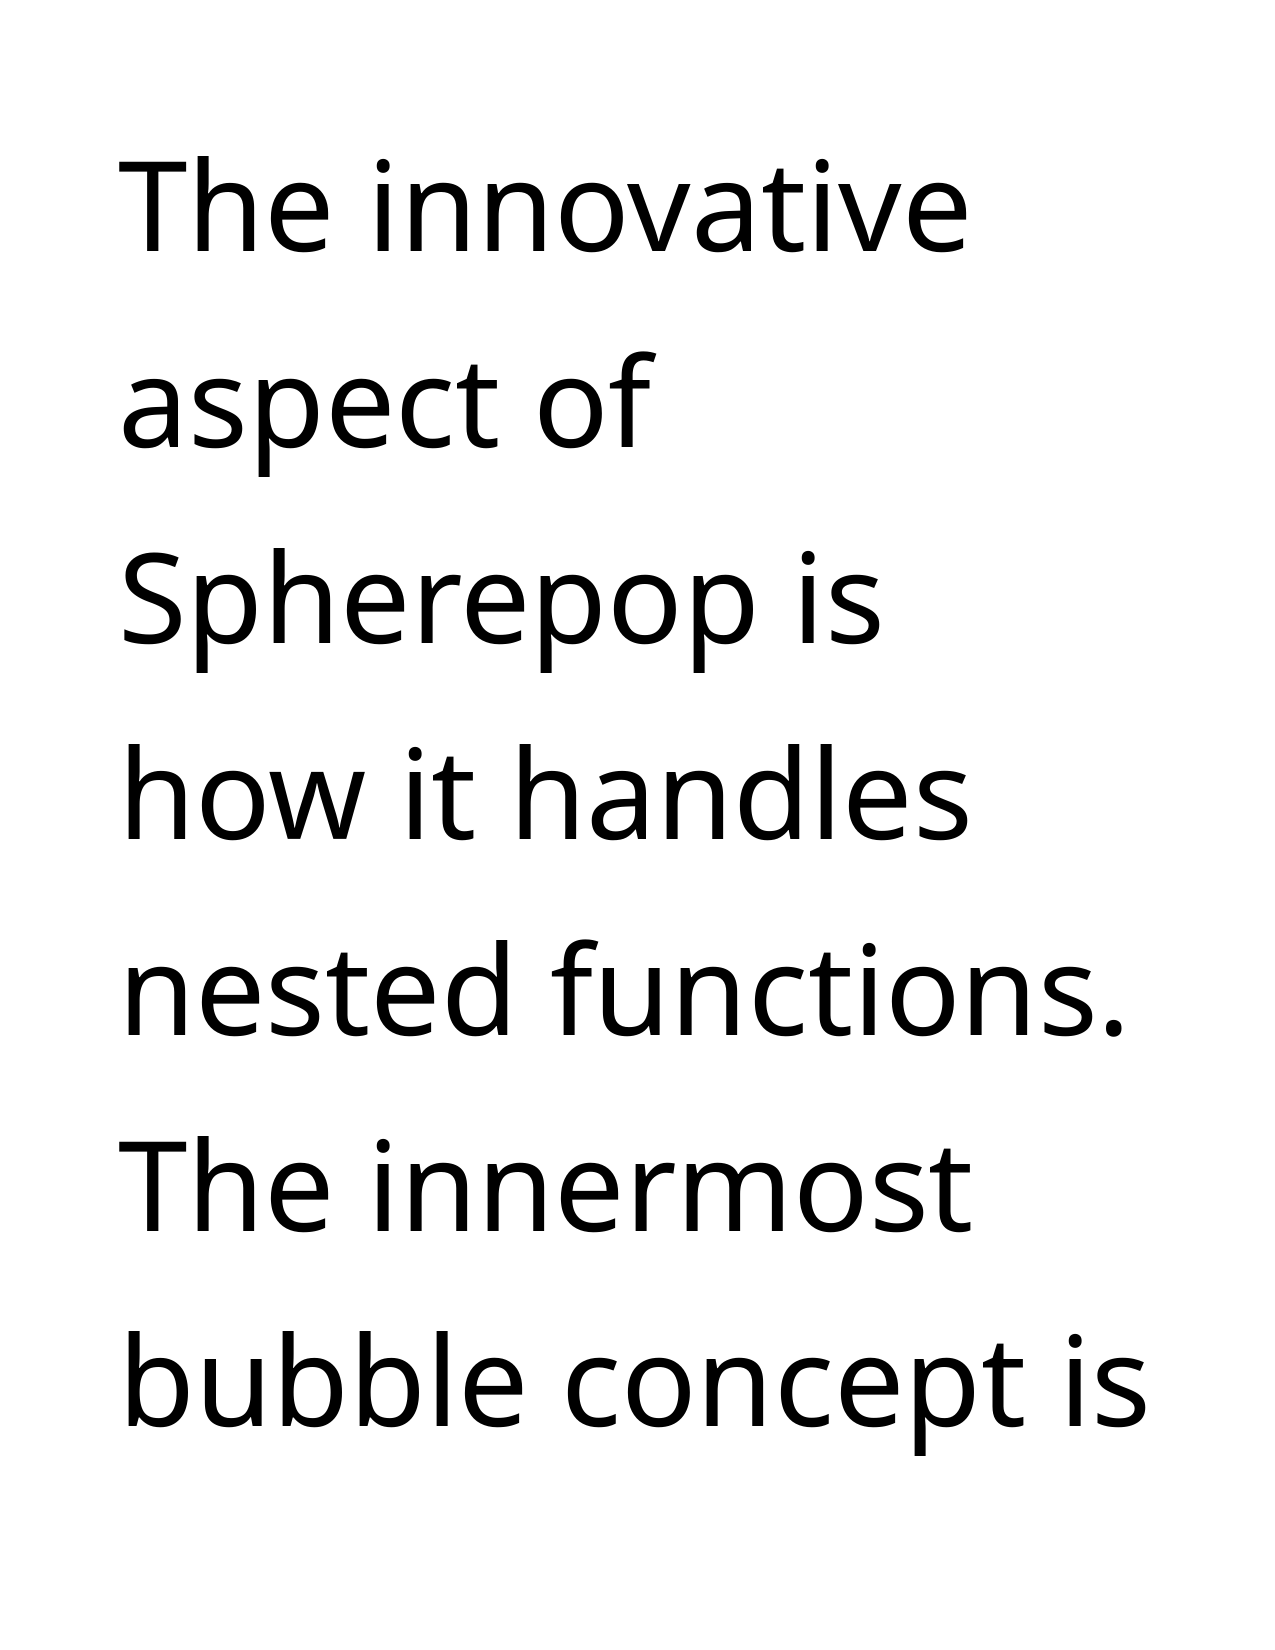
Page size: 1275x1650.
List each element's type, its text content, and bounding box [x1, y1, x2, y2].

text The innovative aspect of Spherepop is how it handles nested functions. The innermost bubble concept is [118, 118, 1157, 1463]
